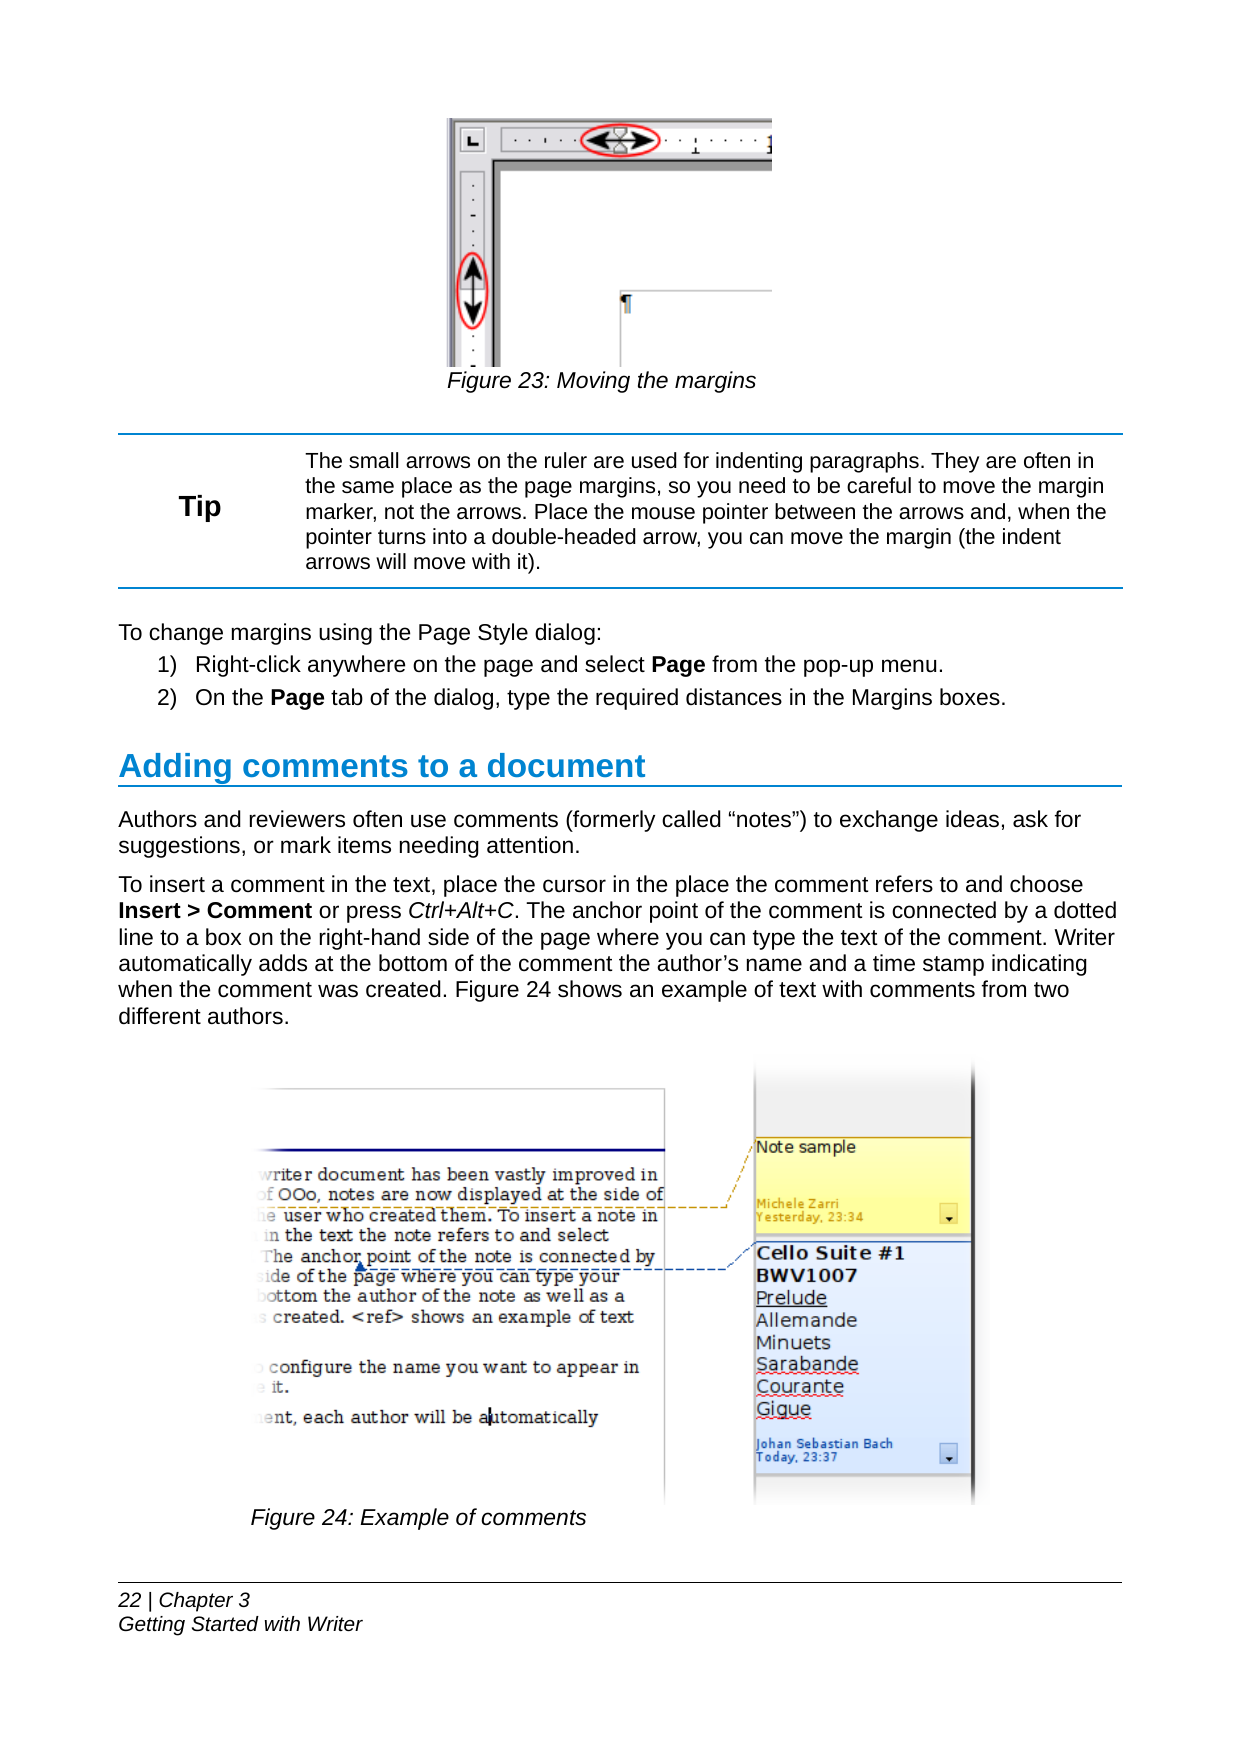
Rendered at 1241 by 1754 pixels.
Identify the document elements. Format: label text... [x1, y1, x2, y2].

picture [250, 1054, 990, 1505]
text To insert a comment in the text, place the cursor in the place the comment refers to and choose Insert > Comment or press Ctrl+Alt+C. The anchor point of the comment is connected by a dotted line to a box on the right-hand side of the page where you can type the text of the comment. Writer automatically adds at the bottom of the comment the author’s name and a time stamp indicating when the comment was created. Figure 24 shows an example of text with comments from two different authors. [118, 871, 1122, 1029]
list On the Page tab of the dialog, type the required distances in the Margins boxes. [177, 684, 1122, 710]
picture [446, 118, 772, 367]
table_header The small arrows on the ruler are used for indenting paragraphs. They are often in the same place as the page margins, so you need to be careful to move the margin marker, not the arrows. Place the mouse pointer between the arrows and, when the pointer turns into a double-headed arrow, you can move the margin (the indent arrows will move with it). [281, 435, 1122, 587]
text Authors and reviewers often use comments (formerly called “notes”) to exchange ideas, ask for suggestions, or mark items needing attention. [118, 806, 1122, 858]
table_header Tip [118, 435, 281, 587]
text Figure 23: Moving the margins [447, 367, 793, 393]
list To change margins using the Page Style dialog: [118, 618, 1122, 645]
subtitle Adding comments to a document [118, 746, 1122, 785]
text Figure 24: Example of comments [250, 1505, 990, 1531]
list Right-click anywhere on the page and select Page from the pop-up menu. [177, 651, 1122, 678]
